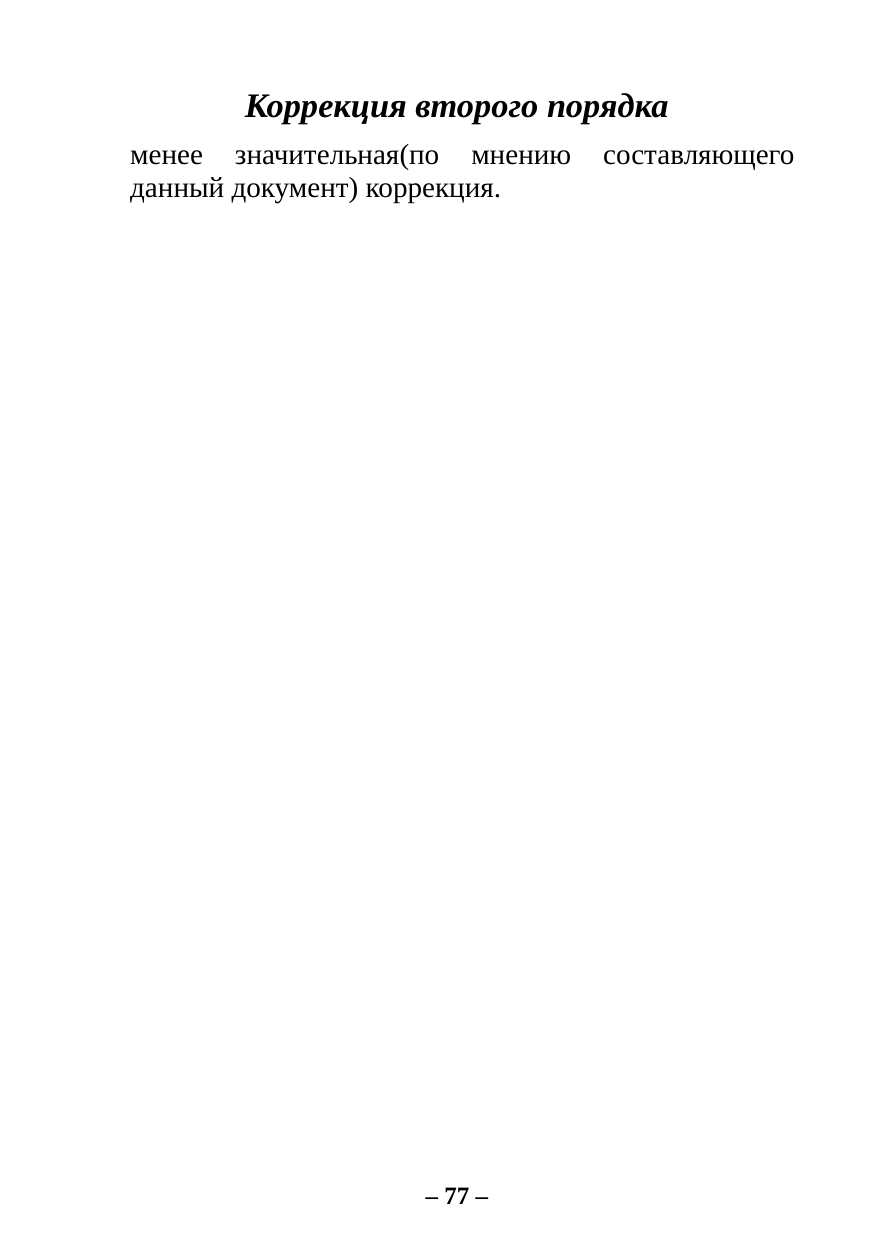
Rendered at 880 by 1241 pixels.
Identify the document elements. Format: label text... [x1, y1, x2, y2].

text менее значительная(по мнению составляющего данный документ) коррекция. [130, 137, 795, 204]
text Коррекция второго порядка [118, 85, 795, 124]
